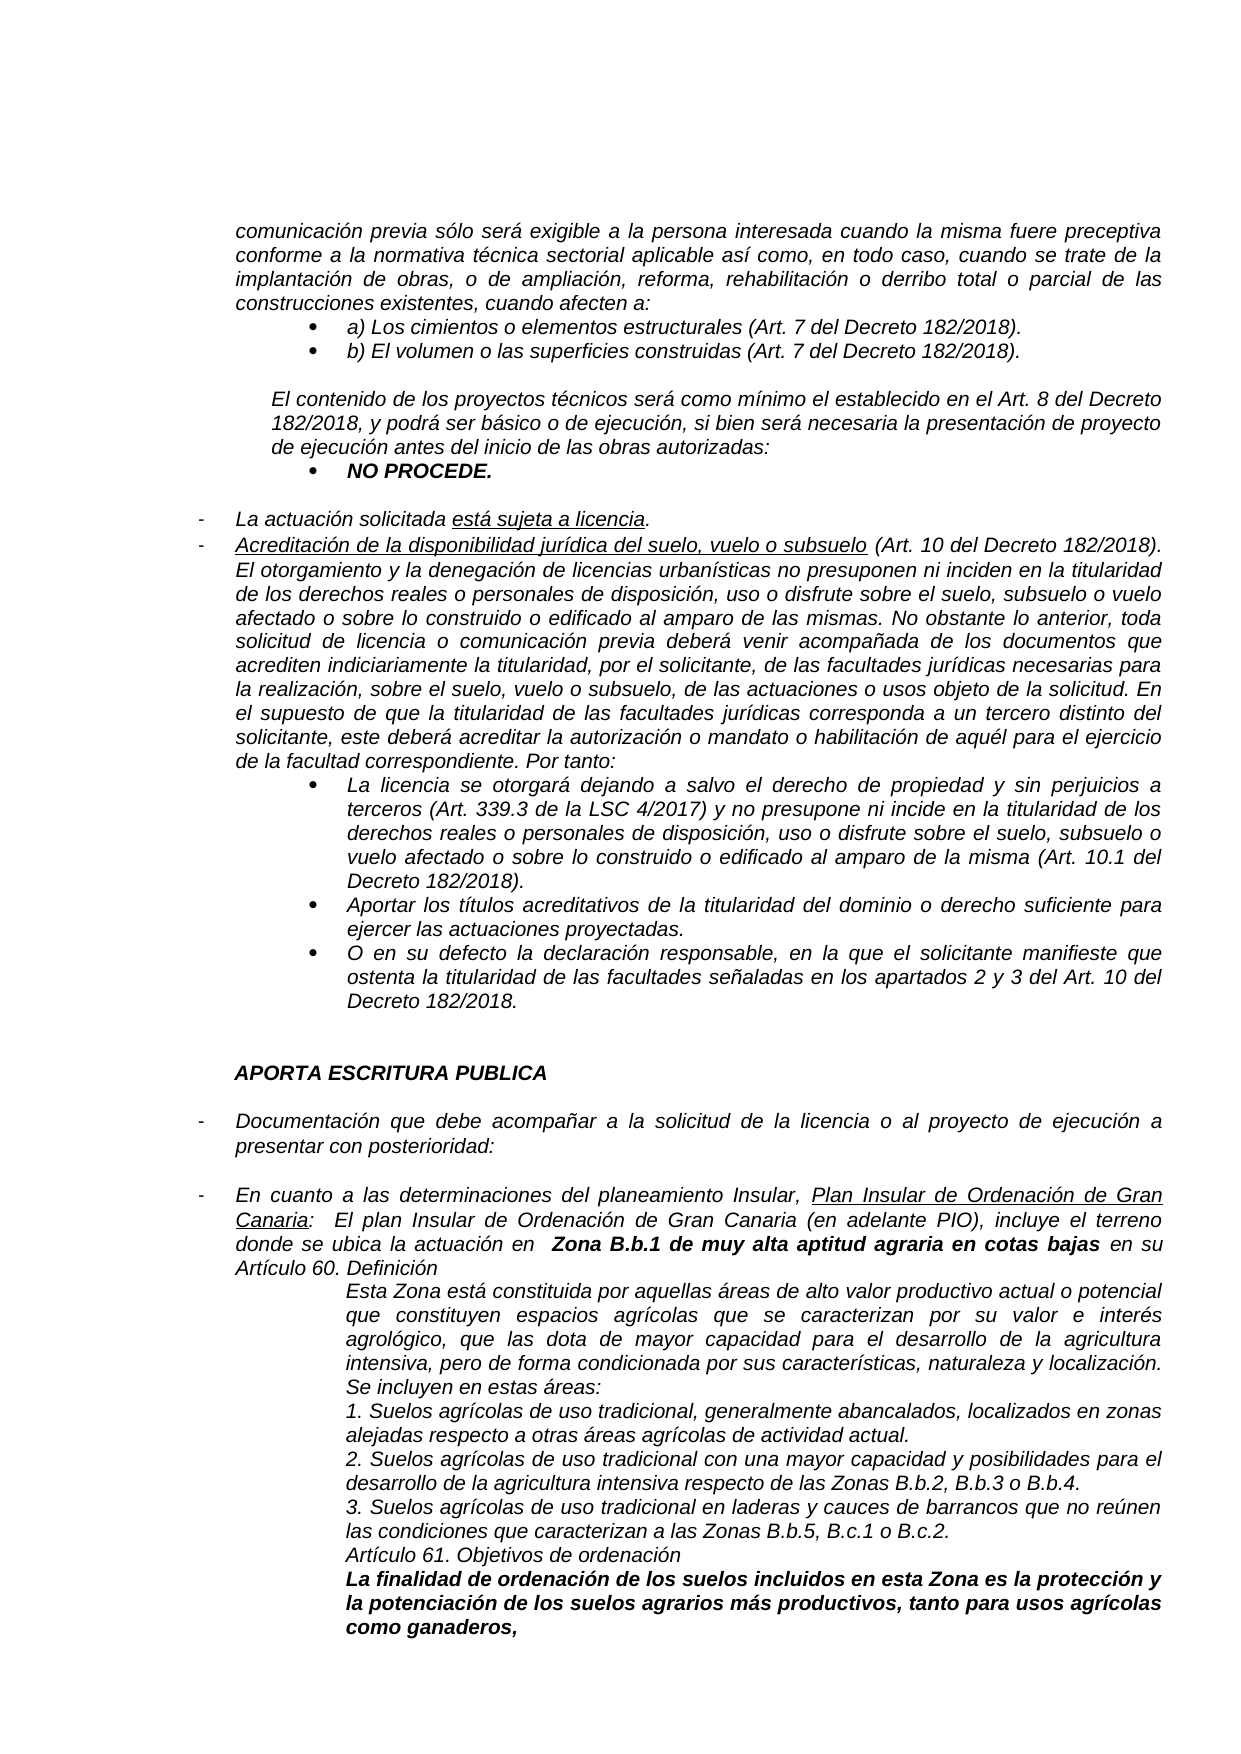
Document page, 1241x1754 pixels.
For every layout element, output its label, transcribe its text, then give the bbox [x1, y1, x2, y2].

list 2. Suelos agrícolas de uso tradicional con una mayor capacidad y posibilidades para el desarrollo de la agricultura intensiva respecto de las Zonas B.b.2, B.b.3 o B.b.4. [346, 1447, 1163, 1495]
list 3. Suelos agrícolas de uso tradicional en laderas y cauces de barrancos que no reúnen las condiciones que caracterizan a las Zonas B.b.5, B.c.1 o B.c.2. [346, 1495, 1163, 1543]
text El contenido de los proyectos técnicos será como mínimo el establecido en el Art. 8 del Decreto 182/2018, y podrá ser básico o de ejecución, si bien será necesaria la presentación de proyecto de ejecución antes del inicio de las obras autorizadas: [271, 387, 1163, 458]
list NO PROCEDE. [309, 458, 1163, 483]
list Acreditación de la disponibilidad jurídica del suelo, vuelo o subsuelo (Art. 10 del Decreto 182/2018). El otorgamiento y la denegación de licencias urbanísticas no presuponen ni inciden en la titularidad de los derechos reales o personales de disposición, uso o disfrute sobre el suelo, subsuelo o vuelo afectado o sobre lo construido o edificado al amparo de las mismas. No obstante lo anterior, toda solicitud de licencia o comunicación previa deberá venir acompañada de los documentos que acrediten indiciariamente la titularidad, por el solicitante, de las facultades jurídicas necesarias para la realización, sobre el suelo, vuelo o subsuelo, de las actuaciones o usos objeto de la solicitud. En el supuesto de que la titularidad de las facultades jurídicas corresponda a un tercero distinto del solicitante, este deberá acreditar la autorización o mandato o habilitación de aquél para el ejercicio de la facultad correspondiente. Por tanto: [198, 532, 1163, 773]
list comunicación previa sólo será exigible a la persona interesada cuando la misma fuere preceptiva conforme a la normativa técnica sectorial aplicable así como, en todo caso, cuando se trate de la implantación de obras, o de ampliación, reforma, rehabilitación o derribo total o parcial de las construcciones existentes, cuando afecten a: [198, 219, 1163, 314]
list b) El volumen o las superficies construidas (Art. 7 del Decreto 182/2018). [309, 339, 1163, 363]
list O en su defecto la declaración responsable, en la que el solicitante manifieste que ostenta la titularidad de las facultades señaladas en los apartados 2 y 3 del Art. 10 del Decreto 182/2018. [309, 941, 1163, 1013]
list La licencia se otorgará dejando a salvo el derecho de propiedad y sin perjuicios a terceros (Art. 339.3 de la LSC 4/2017) y no presupone ni incide en la titularidad de los derechos reales o personales de disposición, uso o disfrute sobre el suelo, subsuelo o vuelo afectado o sobre lo construido o edificado al amparo de la misma (Art. 10.1 del Decreto 182/2018). [309, 773, 1163, 893]
list APORTA ESCRITURA PUBLICA [234, 1061, 1163, 1085]
list La actuación solicitada está sujeta a licencia. [198, 507, 1163, 532]
list Aportar los títulos acreditativos de la titularidad del dominio o derecho suficiente para ejercer las actuaciones proyectadas. [309, 893, 1163, 941]
list Esta Zona está constituida por aquellas áreas de alto valor productivo actual o potencial que constituyen espacios agrícolas que se caracterizan por su valor e interés agrológico, que las dota de mayor capacidad para el desarrollo de la agricultura intensiva, pero de forma condicionada por sus características, naturaleza y localización. Se incluyen en estas áreas: [346, 1279, 1163, 1399]
list En cuanto a las determinaciones del planeamiento Insular, Plan Insular de Ordenación de Gran Canaria: El plan Insular de Ordenación de Gran Canaria (en adelante PIO), incluye el terreno donde se ubica la actuación en Zona B.b.1 de muy alta aptitud agraria en cotas bajas en su Artículo 60. Definición [198, 1182, 1163, 1279]
list a) Los cimientos o elementos estructurales (Art. 7 del Decreto 182/2018). [309, 314, 1163, 339]
list Documentación que debe acompañar a la solicitud de la licencia o al proyecto de ejecución a presentar con posterioridad: [198, 1109, 1163, 1158]
list 1. Suelos agrícolas de uso tradicional, generalmente abancalados, localizados en zonas alejadas respecto a otras áreas agrícolas de actividad actual. [346, 1399, 1163, 1447]
list La finalidad de ordenación de los suelos incluidos en esta Zona es la protección y la potenciación de los suelos agrarios más productivos, tanto para usos agrícolas como ganaderos, [346, 1567, 1163, 1639]
list Artículo 61. Objetivos de ordenación [346, 1543, 1163, 1567]
